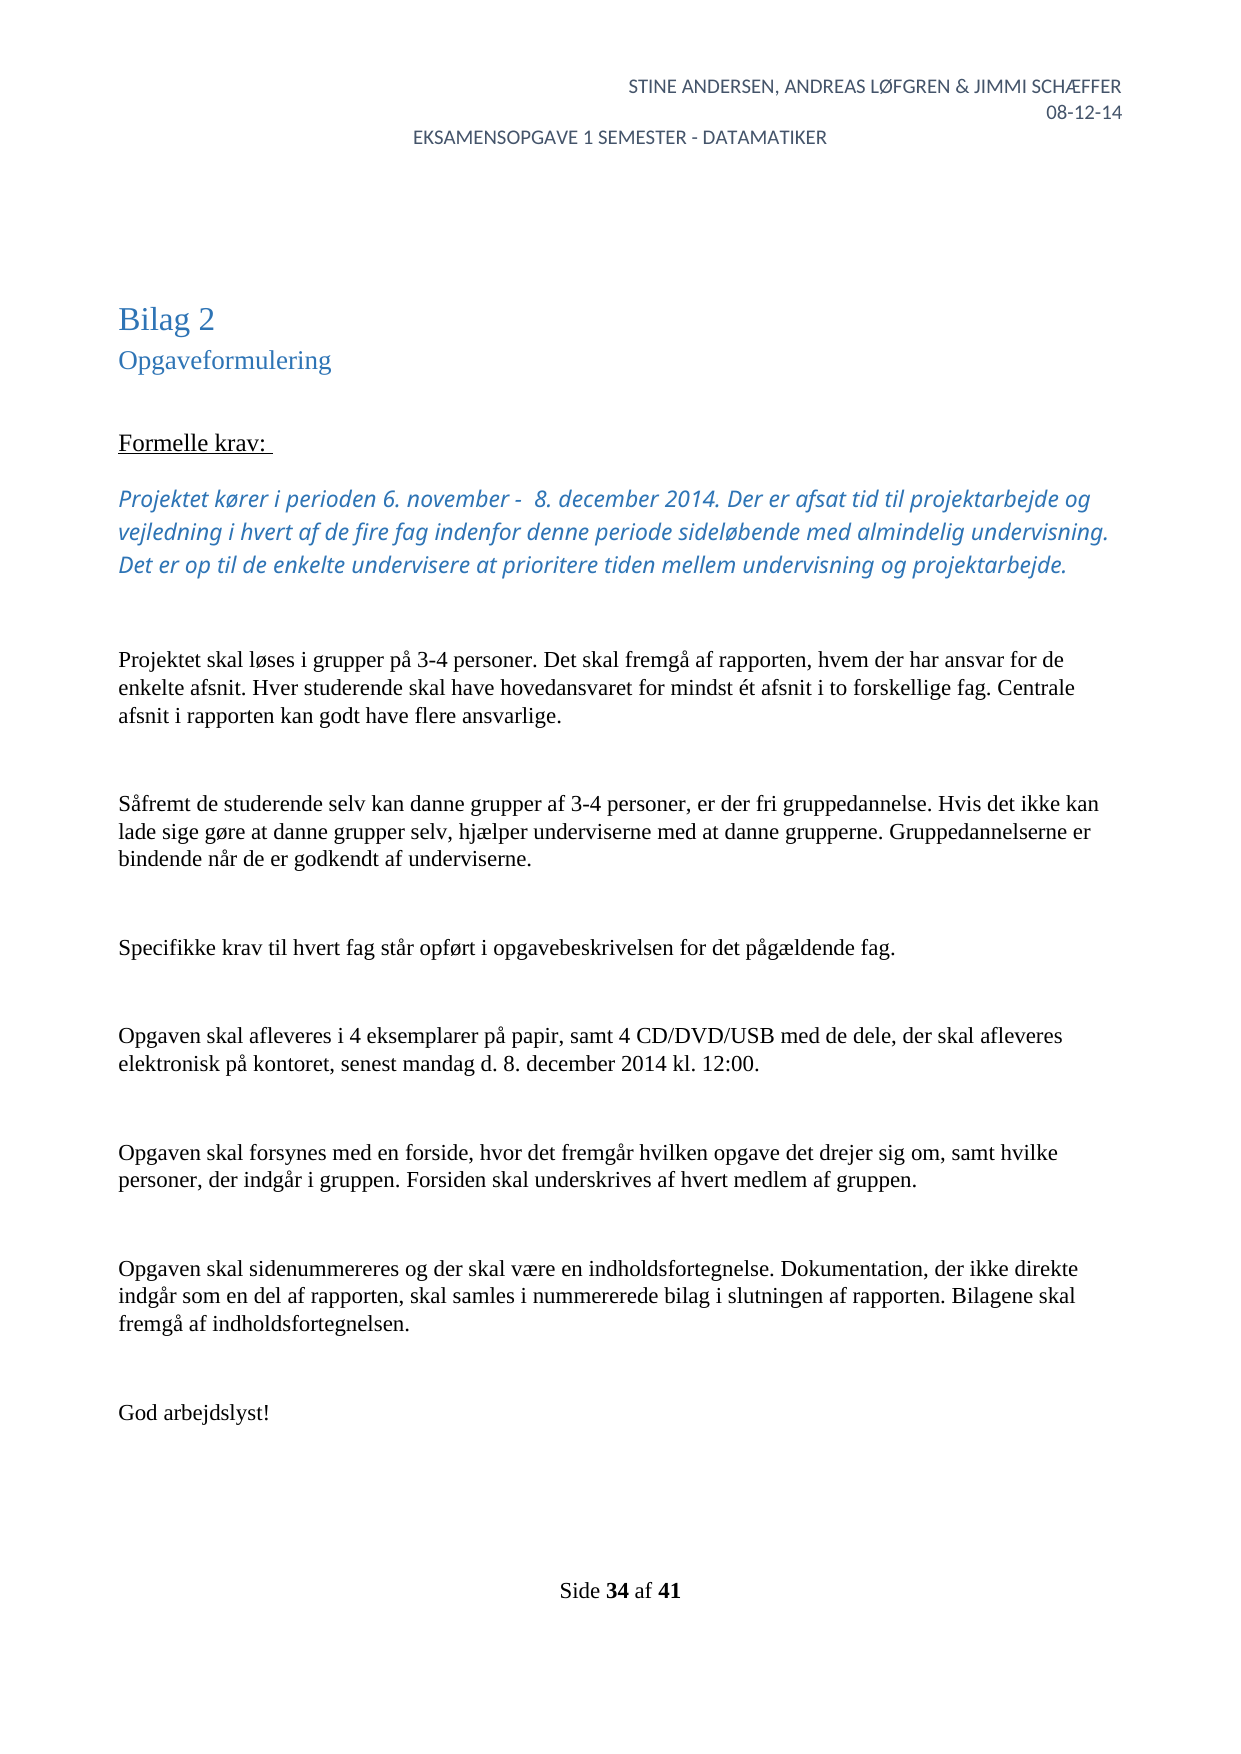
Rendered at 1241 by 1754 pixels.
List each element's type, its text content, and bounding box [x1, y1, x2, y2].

text Specifikke krav til hvert fag står opført i opgavebeskrivelsen for det pågældende fag. [118, 934, 1122, 960]
text Opgaven skal sidenummereres og der skal være en indholdsfortegnelse. Dokumentation, der ikke direkte indgår som en del af rapporten, skal samles i nummererede bilag i slutningen af rapporten. Bilagene skal fremgå af indholdsfortegnelsen. [118, 1255, 1122, 1336]
subtitle Projektet kører i perioden 6. november - 8. december 2014. Der er afsat tid til projektarbejde og vejledning i hvert af de fire fag indenfor denne periode sideløbende med almindelig undervisning. Det er op til de enkelte undervisere at prioritere tiden mellem undervisning og projektarbejde. [118, 483, 1122, 580]
text Projektet skal løses i grupper på 3-4 personer. Det skal fremgå af rapporten, hvem der har ansvar for de enkelte afsnit. Hver studerende skal have hovedansvaret for mindst ét afsnit i to forskellige fag. Centrale afsnit i rapporten kan godt have flere ansvarlige. [118, 647, 1122, 728]
text Opgaven skal forsynes med en forside, hvor det fremgår hvilken opgave det drejer sig om, samt hvilke personer, der indgår i gruppen. Forsiden skal underskrives af hvert medlem af gruppen. [118, 1139, 1122, 1193]
text Formelle krav: [118, 428, 1122, 456]
text Opgaven skal afleveres i 4 eksemplarer på papir, samt 4 CD/DVD/USB med de dele, der skal afleveres elektronisk på kontoret, senest mandag d. 8. december 2014 kl. 12:00. [118, 1023, 1122, 1077]
subtitle Bilag 2 [118, 299, 1122, 338]
subtitle Opgaveformulering [118, 344, 1122, 375]
text Såfremt de studerende selv kan danne grupper af 3-4 personer, er der fri gruppedannelse. Hvis det ikke kan lade sige gøre at danne grupper selv, hjælper underviserne med at danne grupperne. Gruppedannelserne er bindende når de er godkendt af underviserne. [118, 790, 1122, 872]
text God arbejdslyst! [118, 1399, 1122, 1425]
